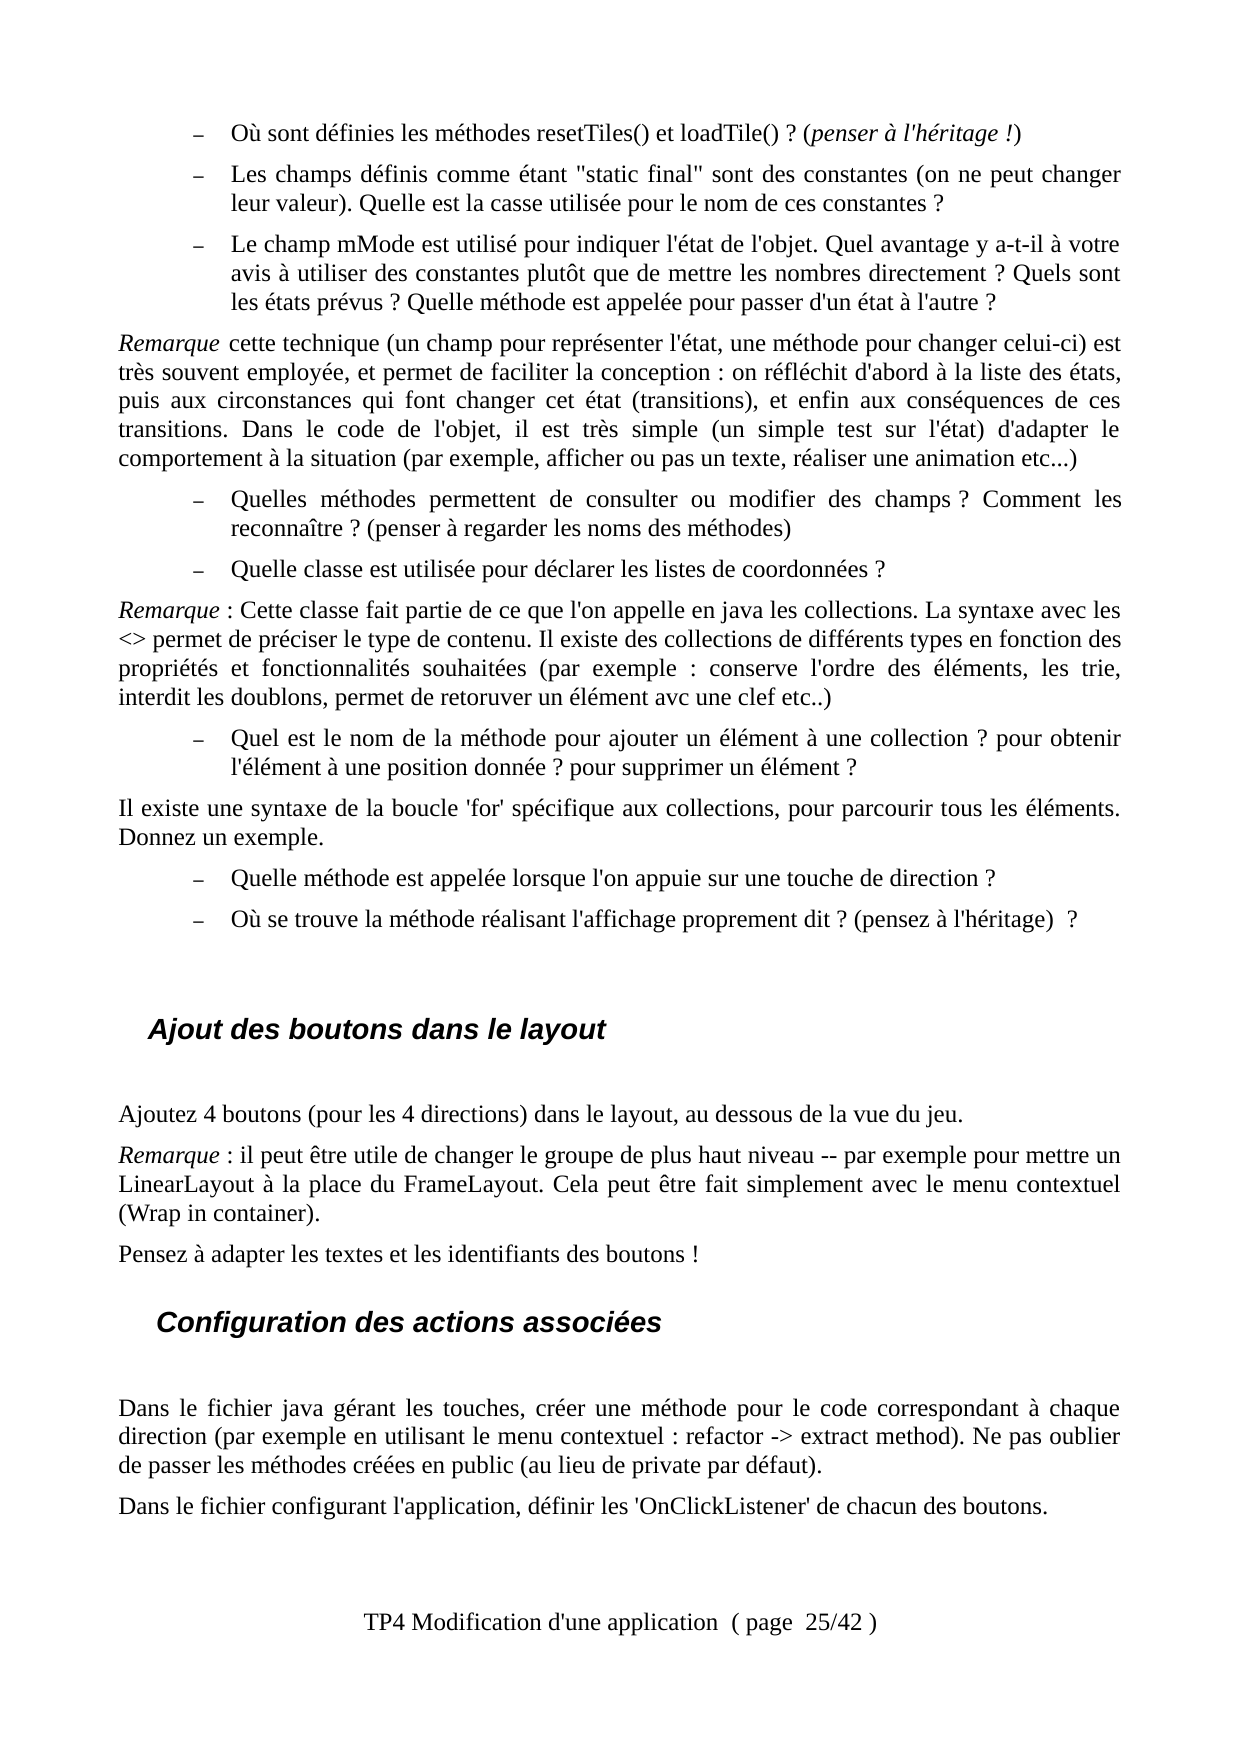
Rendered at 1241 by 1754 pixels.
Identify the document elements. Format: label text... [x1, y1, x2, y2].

list Les champs définis comme étant "static final" sont des constantes (on ne peut changer leur valeur). Quelle est la casse utilisée pour le nom de ces constantes ? [193, 159, 1122, 217]
list Quelle méthode est appelée lorsque l'on appuie sur une touche de direction ? [193, 863, 1122, 892]
text Remarque : il peut être utile de changer le groupe de plus haut niveau -- par exemple pour mettre un LinearLayout à la place du FrameLayout. Cela peut être fait simplement avec le menu contextuel (Wrap in container). [118, 1140, 1122, 1227]
list Où sont définies les méthodes resetTiles() et loadTile() ? (penser à l'héritage !) [193, 118, 1122, 147]
text Pensez à adapter les textes et les identifiants des boutons ! [118, 1239, 1122, 1268]
list Quelle classe est utilisée pour déclarer les listes de coordonnées ? [193, 554, 1122, 583]
text Remarque : Cette classe fait partie de ce que l'on appelle en java les collections. La syntaxe avec les <> permet de préciser le type de contenu. Il existe des collections de différents types en fonction des propriétés et fonctionnalités souhaitées (par exemple : conserve l'ordre des éléments, les trie, interdit les doublons, permet de retoruver un élément avc une clef etc..) [118, 596, 1122, 711]
list Où se trouve la méthode réalisant l'affichage proprement dit ? (pensez à l'héritage) ? [193, 904, 1122, 933]
text Ajoutez 4 boutons (pour les 4 directions) dans le layout, au dessous de la vue du jeu. [118, 1099, 1122, 1128]
subtitle Configuration des actions associées [118, 1305, 1122, 1339]
text Remarque cette technique (un champ pour représenter l'état, une méthode pour changer celui-ci) est très souvent employée, et permet de faciliter la conception : on réfléchit d'abord à la liste des états, puis aux circonstances qui font changer cet état (transitions), et enfin aux conséquences de ces transitions. Dans le code de l'objet, il est très simple (un simple test sur l'état) d'adapter le comportement à la situation (par exemple, afficher ou pas un texte, réaliser une animation etc...) [118, 328, 1122, 472]
subtitle Ajout des boutons dans le layout [118, 1012, 1122, 1045]
list Quelles méthodes permettent de consulter ou modifier des champs ? Comment les reconnaître ? (penser à regarder les noms des méthodes) [193, 484, 1122, 542]
list Le champ mMode est utilisé pour indiquer l'état de l'objet. Quel avantage y a-t-il à votre avis à utiliser des constantes plutôt que de mettre les nombres directement ? Quels sont les états prévus ? Quelle méthode est appelée pour passer d'un état à l'autre ? [193, 229, 1122, 316]
text Dans le fichier configurant l'application, définir les 'OnClickListener' de chacun des boutons. [118, 1491, 1122, 1520]
list Quel est le nom de la méthode pour ajouter un élément à une collection ? pour obtenir l'élément à une position donnée ? pour supprimer un élément ? [193, 723, 1122, 781]
text Il existe une syntaxe de la boucle 'for' spécifique aux collections, pour parcourir tous les éléments. Donnez un exemple. [118, 793, 1122, 851]
text Dans le fichier java gérant les touches, créer une méthode pour le code correspondant à chaque direction (par exemple en utilisant le menu contextuel : refactor -> extract method). Ne pas oublier de passer les méthodes créées en public (au lieu de private par défaut). [118, 1393, 1122, 1479]
